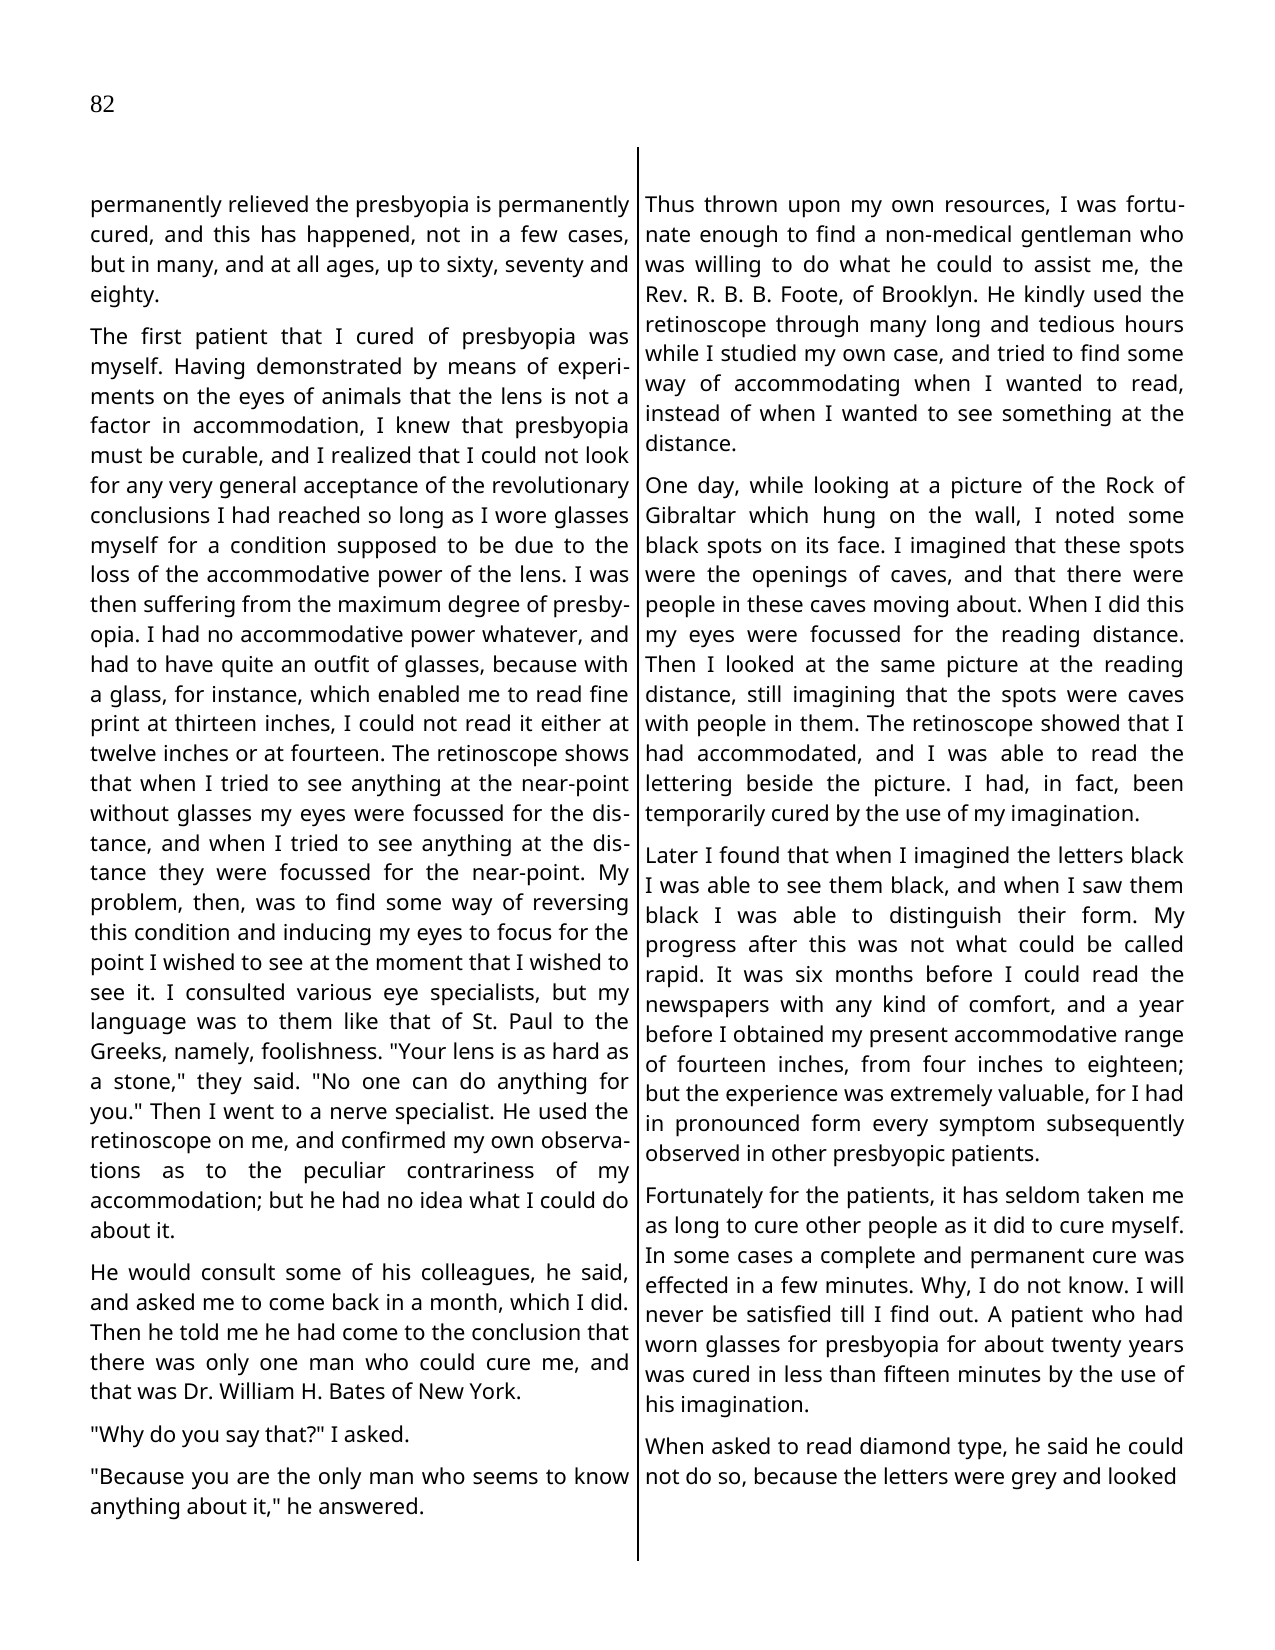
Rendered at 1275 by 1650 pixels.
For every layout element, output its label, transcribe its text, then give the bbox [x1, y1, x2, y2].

text Later I found that when I imagined the letters black I was able to see them black, and when I saw them black I was able to distinguish their form. My progress after this was not what could be called rapid. It was six months before I could read the newspapers with any kind of comfort, and a year before I obtained my present accommodative range of fourteen inches, from four inches to eighteen; but the experience was extremely valuable, for I had in pronounced form every symptom subsequently observed in other presbyopic patients. [645, 840, 1185, 1168]
text One day, while looking at a picture of the Rock of Gibraltar which hung on the wall, I noted some black spots on its face. I imagined that these spots were the openings of caves, and that there were people in these caves moving about. When I did this my eyes were focussed for the reading distance. Then I looked at the same picture at the reading distance, still imagining that the spots were caves with people in them. The retinoscope showed that I had accom­modated, and I was able to read the lettering beside the picture. I had, in fact, been temporarily cured by the use of my imagination. [645, 470, 1185, 828]
text He would consult some of his colleagues, he said, and asked me to come back in a month, which I did. Then he told me he had come to the conclusion that there was only one man who could cure me, and that was Dr. William H. Bates of New York. [90, 1257, 630, 1406]
text Thus thrown upon my own resources, I was fortu­nate enough to find a non-medical gentleman who was willing to do what he could to assist me, the Rev. R. B. B. Foote, of Brooklyn. He kindly used the retinoscope through many long and tedious hours while I studied my own case, and tried to find some way of accommodating when I wanted to read, instead of when I wanted to see something at the distance. [645, 189, 1185, 458]
text permanently relieved the presbyopia is permanently cured, and this has happened, not in a few cases, but in many, and at all ages, up to sixty, seventy and eighty. [90, 189, 630, 309]
text Fortunately for the patients, it has seldom taken me as long to cure other people as it did to cure myself. In some cases a complete and permanent cure was effected in a few minutes. Why, I do not know. I will never be satisfied till I find out. A patient who had worn glasses for presbyopia for about twenty years was cured in less than fifteen minutes by the use of his imagination. [645, 1180, 1185, 1419]
text "Why do you say that?" I asked. [90, 1419, 630, 1448]
text When asked to read diamond type, he said he could not do so, because the letters were grey and looked [645, 1431, 1185, 1491]
text "Because you are the only man who seems to know anything about it," he answered. [90, 1461, 630, 1521]
text The first patient that I cured of presbyopia was myself. Having demonstrated by means of experi­ments on the eyes of animals that the lens is not a factor in accommodation, I knew that presbyopia must be curable, and I realized that I could not look for any very general acceptance of the revolutionary conclusions I had reached so long as I wore glasses myself for a condition supposed to be due to the loss of the accommodative power of the lens. I was then suffering from the maximum degree of presby­opia. I had no accommodative power whatever, and had to have quite an outfit of glasses, because with a glass, for instance, which enabled me to read fine print at thirteen inches, I could not read it either at twelve inches or at fourteen. The retinoscope shows that when I tried to see anything at the near-point without glasses my eyes were focussed for the dis­tance, and when I tried to see anything at the dis­tance they were focussed for the near-point. My problem, then, was to find some way of reversing this condition and inducing my eyes to focus for the point I wished to see at the moment that I wished to see it. I consulted various eye specialists, but my language was to them like that of St. Paul to the Greeks, namely, foolishness. "Your lens is as hard as a stone," they said. "No one can do anything for you." Then I went to a nerve specialist. He used the retinoscope on me, and confirmed my own observa­tions as to the peculiar contrariness of my accommo­dation; but he had no idea what I could do about it. [90, 321, 630, 1245]
